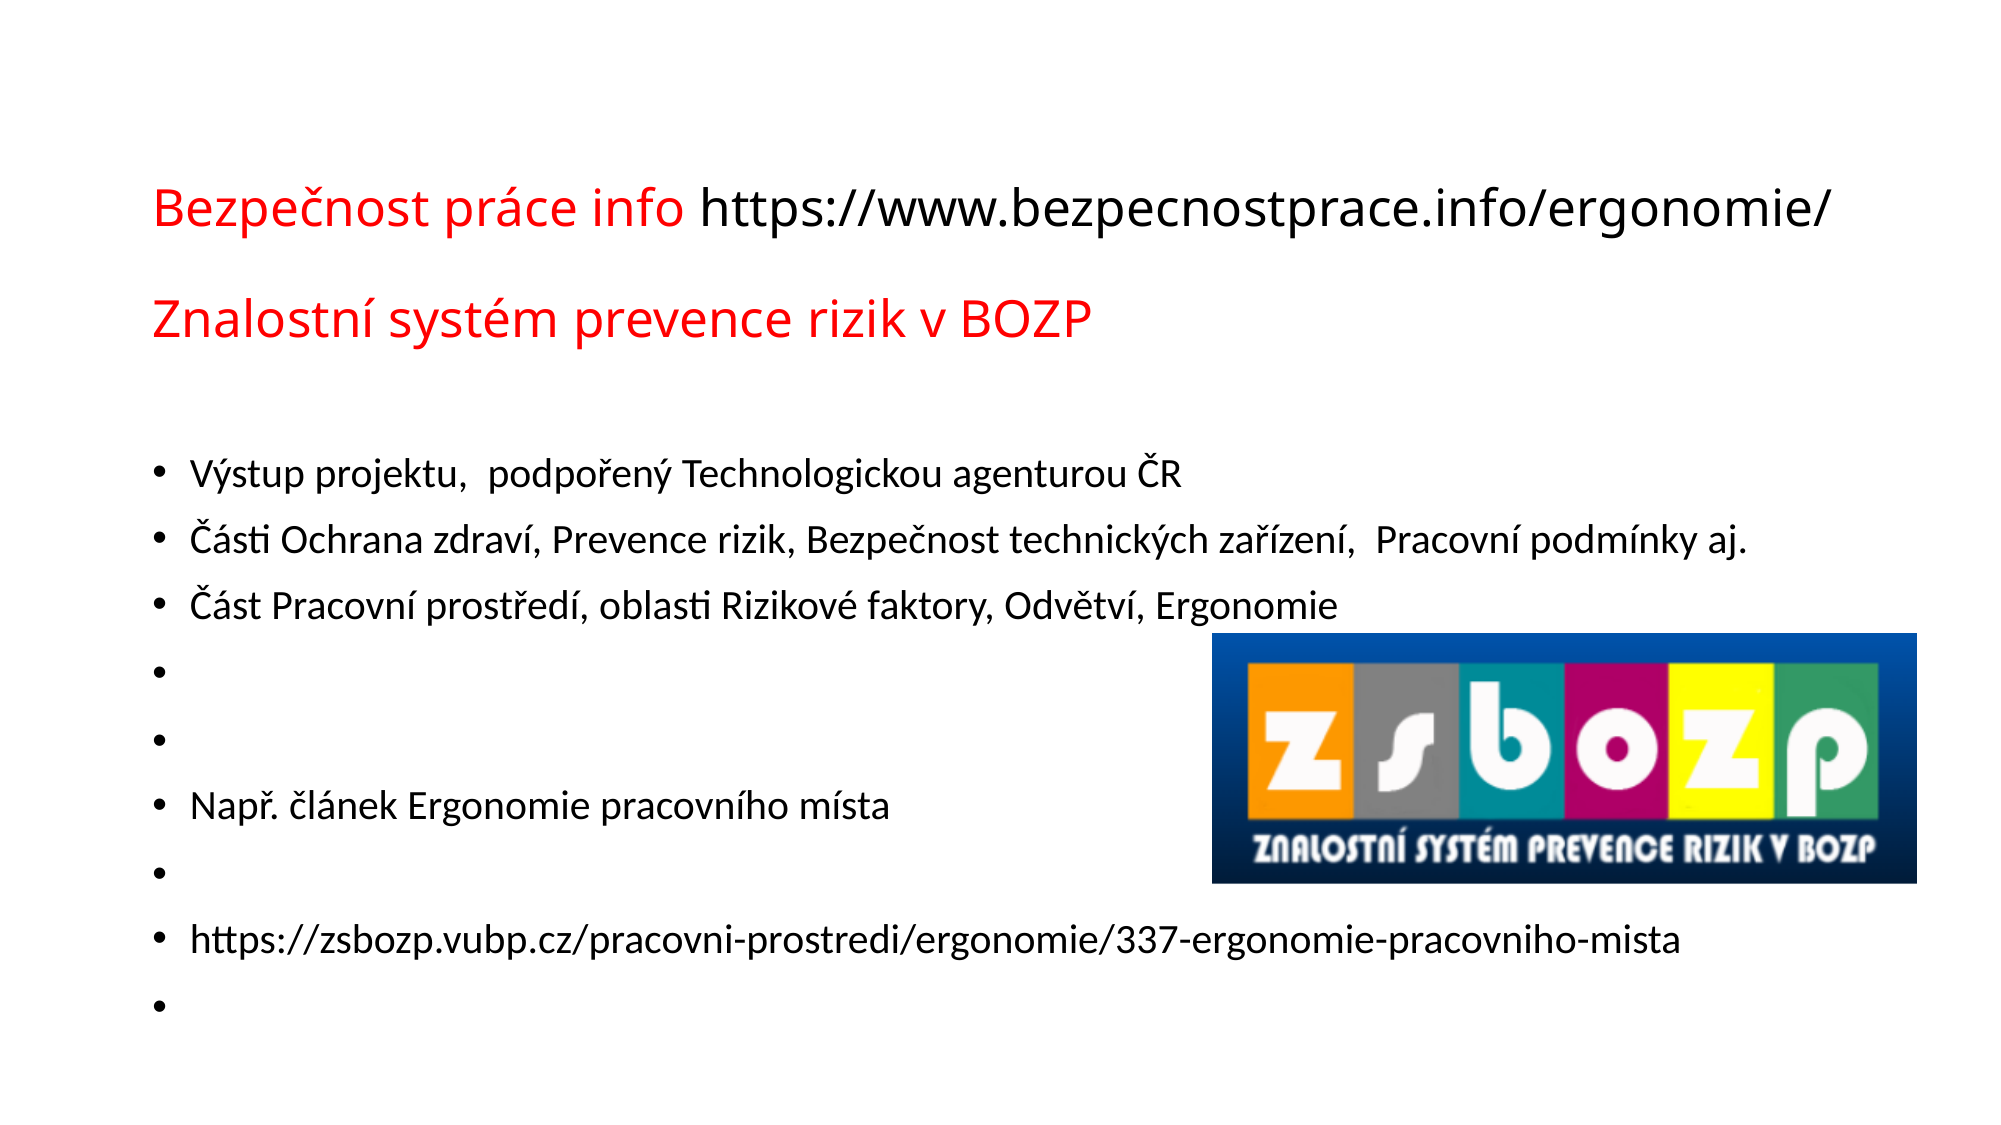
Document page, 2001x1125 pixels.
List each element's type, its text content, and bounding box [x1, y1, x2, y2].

list Výstup projektu, podpořený Technologickou agenturou ČR Části Ochrana zdraví, Prevence rizik, Bezpečnost technických zařízení, Pracovní podmínky aj. Část Pracovní prostředí, oblasti Rizikové faktory, Odvětví, Ergonomie Např. článek Ergonomie pracovního místa https://zsbozp.vubp.cz/pracovni-prostredi/ergonomie/337-ergonomie-pracovniho-mista [137, 444, 1863, 1014]
title Bezpečnost práce info https://www.bezpecnostprace.info/ergonomie/ Znalostní systém prevence rizik v BOZP [137, 59, 1863, 422]
picture [1212, 633, 1917, 895]
